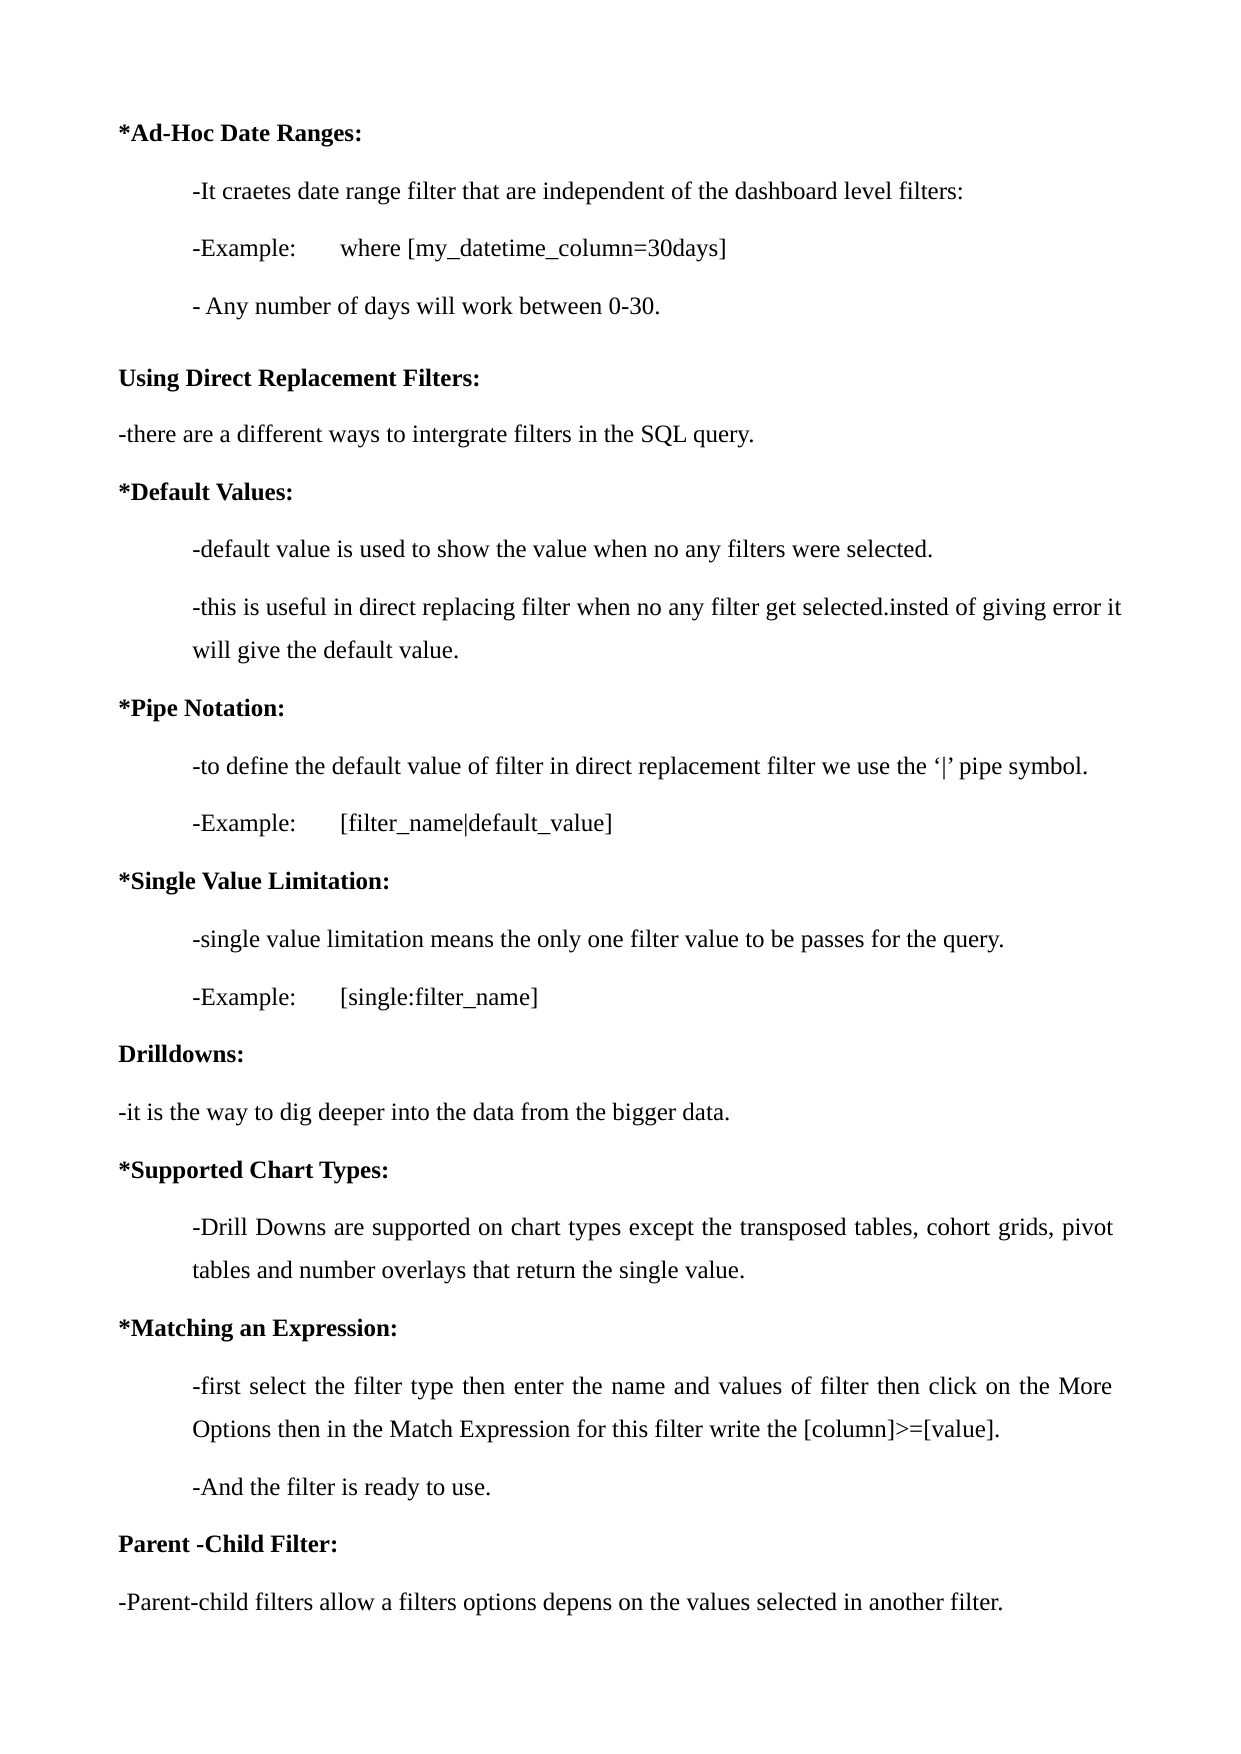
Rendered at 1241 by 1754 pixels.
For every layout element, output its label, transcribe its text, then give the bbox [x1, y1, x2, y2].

text -Example: [filter_name|default_value] [118, 808, 1122, 837]
text -Parent-child filters allow a filters options depens on the values selected in another filter. [118, 1587, 1122, 1616]
text - Any number of days will work between 0-30. [118, 291, 1122, 320]
subtitle Using Direct Replacement Filters: [118, 363, 1122, 392]
text Parent -Child Filter: [118, 1529, 1122, 1558]
text -to define the default value of filter in direct replacement filter we use the ‘|’ pipe symbol. [118, 751, 1122, 779]
text Drilldowns: [118, 1039, 1122, 1068]
text *Matching an Expression: [118, 1313, 1122, 1342]
text -default value is used to show the value when no any filters were selected. [118, 534, 1122, 563]
text *Supported Chart Types: [118, 1155, 1122, 1183]
text -there are a different ways to intergrate filters in the SQL query. [118, 419, 1122, 448]
text -single value limitation means the only one filter value to be passes for the query. [118, 924, 1122, 953]
text -Example: [single:filter_name] [118, 982, 1122, 1010]
text -It craetes date range filter that are independent of the dashboard level filters: [118, 176, 1122, 204]
text -Example: where [my_datetime_column=30days] [118, 233, 1122, 262]
text *Single Value Limitation: [118, 866, 1122, 895]
text -it is the way to dig deeper into the data from the bigger data. [118, 1097, 1122, 1126]
text *Pipe Notation: [118, 693, 1122, 722]
text *Default Values: [118, 477, 1122, 506]
text -And the filter is ready to use. [118, 1472, 1122, 1501]
text -Drill Downs are supported on chart types except the transposed tables, cohort grids, pivot tables and number overlays that return the single value. [118, 1212, 1122, 1284]
text *Ad-Hoc Date Ranges: [118, 118, 1122, 147]
text -first select the filter type then enter the name and values of filter then click on the More Options then in the Match Expression for this filter write the [column]>=[value]. [118, 1371, 1122, 1443]
text -this is useful in direct replacing filter when no any filter get selected.insted of giving error it will give the default value. [118, 592, 1122, 664]
